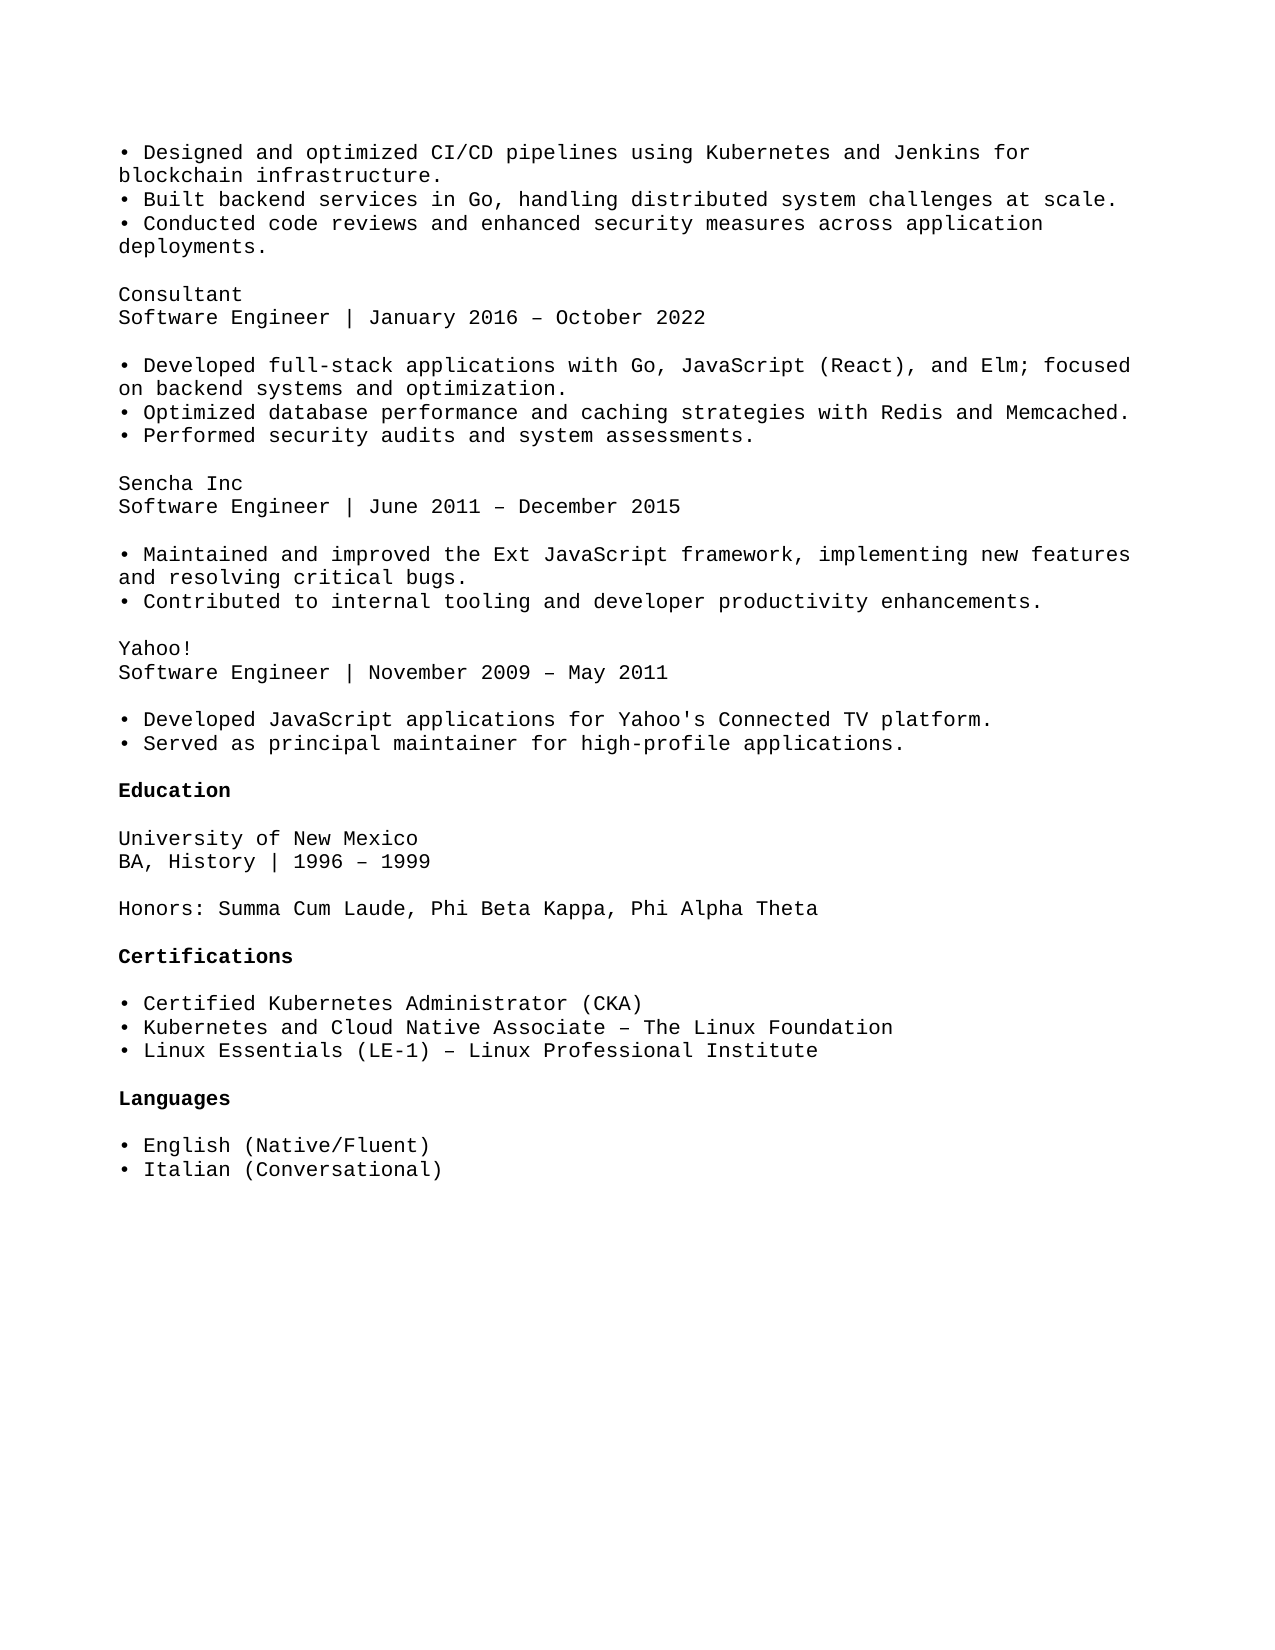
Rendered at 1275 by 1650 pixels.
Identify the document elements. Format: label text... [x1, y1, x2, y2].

text Consultant [118, 284, 1157, 307]
text • Developed JavaScript applications for Yahoo's Connected TV platform. [118, 709, 1157, 733]
text Honors: Summa Cum Laude, Phi Beta Kappa, Phi Alpha Theta [118, 898, 1157, 922]
text Languages [118, 1088, 1157, 1111]
text • Kubernetes and Cloud Native Associate – The Linux Foundation [118, 1017, 1157, 1040]
text • Linux Essentials (LE-1) – Linux Professional Institute [118, 1040, 1157, 1064]
text Education [118, 780, 1157, 804]
text • Contributed to internal tooling and developer productivity enhancements. [118, 591, 1157, 615]
text Yahoo! [118, 638, 1157, 662]
text • Designed and optimized CI/CD pipelines using Kubernetes and Jenkins for blockchain infrastructure. [118, 142, 1157, 189]
text Certifications [118, 946, 1157, 969]
text Software Engineer | November 2009 – May 2011 [118, 662, 1157, 686]
text • Served as principal maintainer for high-profile applications. [118, 733, 1157, 757]
text • Conducted code reviews and enhanced security measures across application deployments. [118, 213, 1157, 260]
text • Built backend services in Go, handling distributed system challenges at scale. [118, 189, 1157, 213]
text University of New Mexico [118, 827, 1157, 851]
text • Certified Kubernetes Administrator (CKA) [118, 993, 1157, 1017]
text • Optimized database performance and caching strategies with Redis and Memcached. [118, 402, 1157, 426]
text • Developed full-stack applications with Go, JavaScript (React), and Elm; focused on backend systems and optimization. [118, 354, 1157, 402]
text • Italian (Conversational) [118, 1158, 1157, 1182]
text • English (Native/Fluent) [118, 1135, 1157, 1158]
text • Performed security audits and system assessments. [118, 426, 1157, 449]
text BA, History | 1996 – 1999 [118, 851, 1157, 875]
text Software Engineer | January 2016 – October 2022 [118, 307, 1157, 331]
text • Maintained and improved the Ext JavaScript framework, implementing new features and resolving critical bugs. [118, 544, 1157, 591]
text Software Engineer | June 2011 – December 2015 [118, 496, 1157, 520]
text Sencha Inc [118, 473, 1157, 496]
